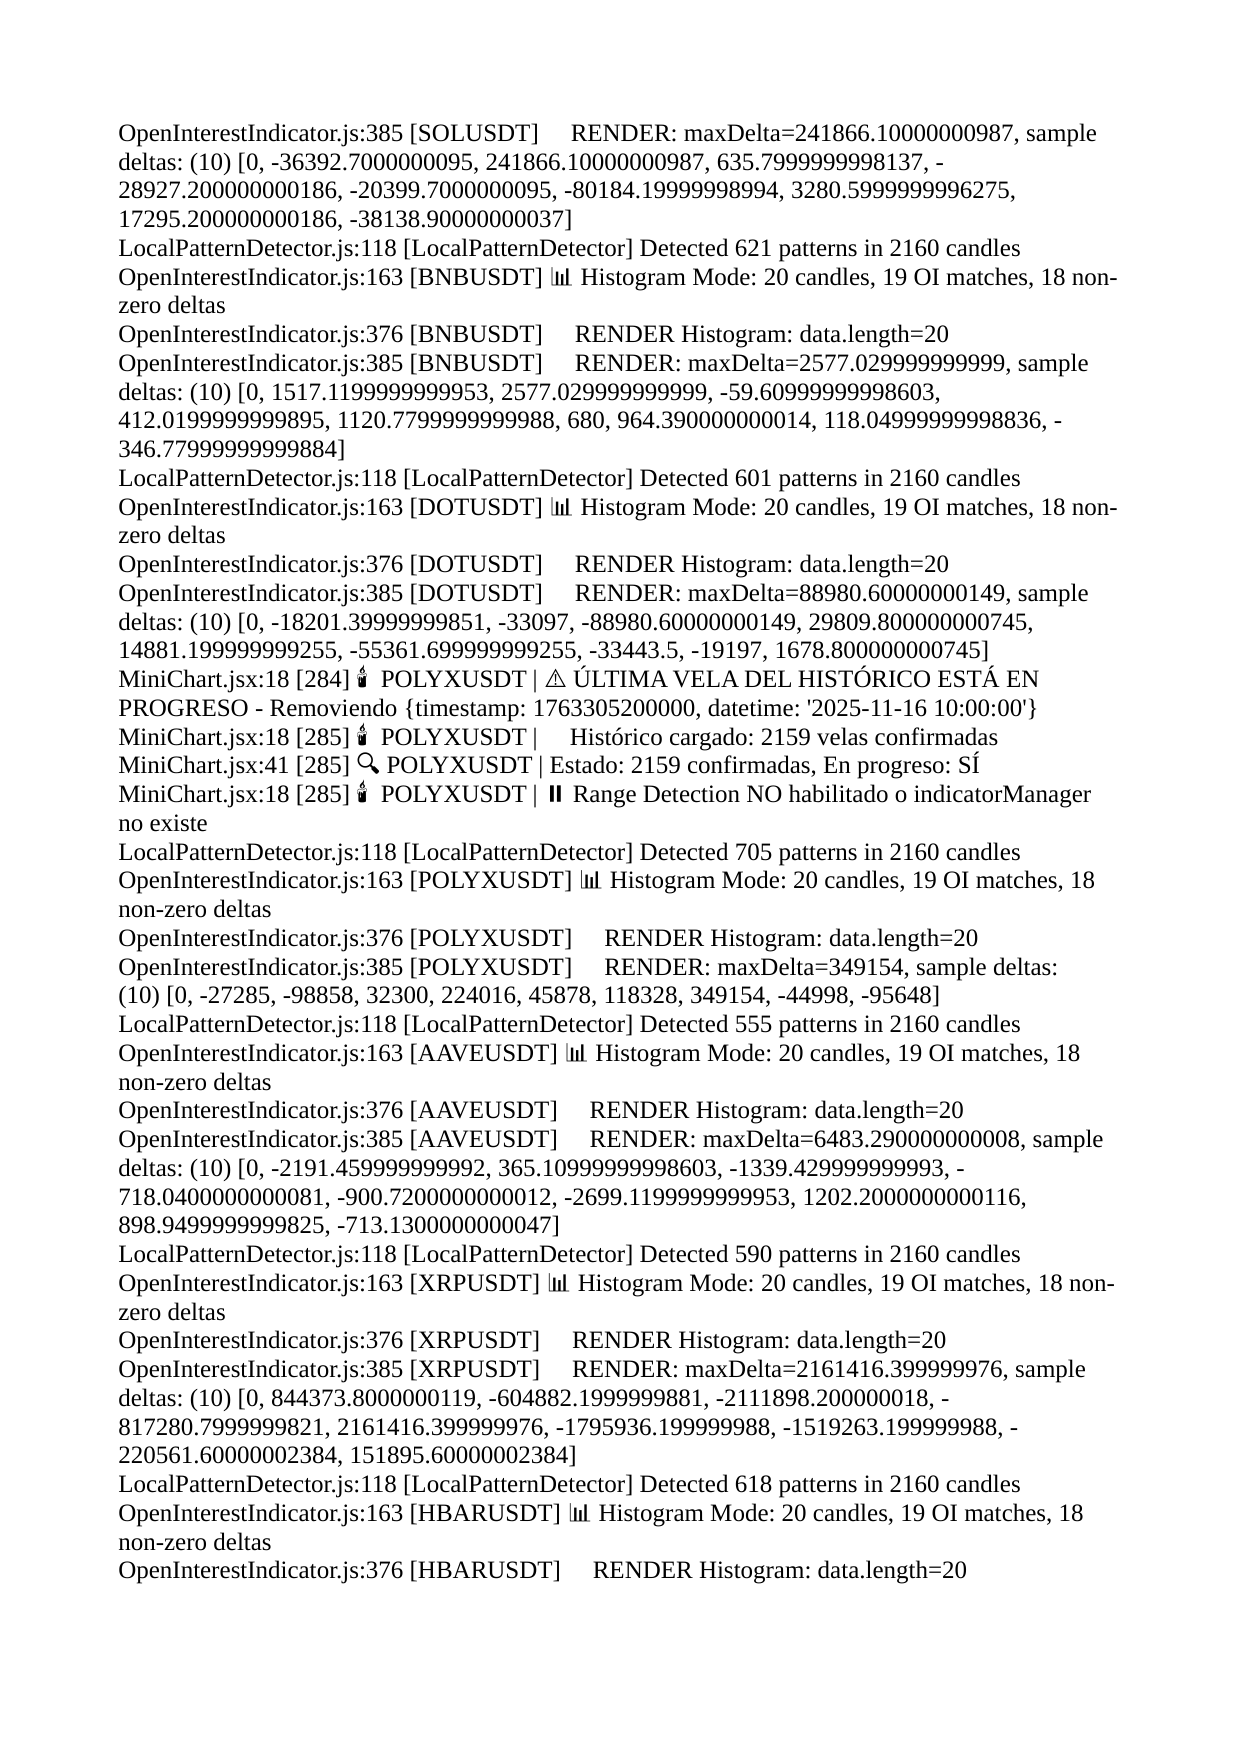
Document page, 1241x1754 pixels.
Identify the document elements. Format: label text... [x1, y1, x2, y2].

text MiniChart.jsx:18 [285] 🕯️ POLYXUSDT | ⏸️ Range Detection NO habilitado o indicatorManager no existe [118, 779, 1122, 837]
text OpenInterestIndicator.js:376 [BNBUSDT] 🎨 RENDER Histogram: data.length=20 [118, 319, 1122, 348]
text OpenInterestIndicator.js:163 [XRPUSDT] 📊 Histogram Mode: 20 candles, 19 OI matches, 18 non-zero deltas [118, 1268, 1122, 1326]
text OpenInterestIndicator.js:376 [HBARUSDT] 🎨 RENDER Histogram: data.length=20 [118, 1556, 1122, 1584]
text OpenInterestIndicator.js:385 [SOLUSDT] 🎨 RENDER: maxDelta=241866.10000000987, sample deltas: (10) [0, -36392.7000000095, 241866.10000000987, 635.7999999998137, -28927.200000000186, -20399.7000000095, -80184.19999998994, 3280.5999999996275, 17295.200000000186, -38138.90000000037] [118, 118, 1122, 233]
text MiniChart.jsx:18 [285] 🕯️ POLYXUSDT | ✅ Histórico cargado: 2159 velas confirmadas [118, 722, 1122, 751]
text MiniChart.jsx:18 [284] 🕯️ POLYXUSDT | ⚠️ ÚLTIMA VELA DEL HISTÓRICO ESTÁ EN PROGRESO - Removiendo {timestamp: 1763305200000, datetime: '2025-11-16 10:00:00'} [118, 664, 1122, 722]
text OpenInterestIndicator.js:385 [POLYXUSDT] 🎨 RENDER: maxDelta=349154, sample deltas: (10) [0, -27285, -98858, 32300, 224016, 45878, 118328, 349154, -44998, -95648] [118, 952, 1122, 1009]
text LocalPatternDetector.js:118 [LocalPatternDetector] Detected 555 patterns in 2160 candles [118, 1009, 1122, 1038]
text OpenInterestIndicator.js:385 [XRPUSDT] 🎨 RENDER: maxDelta=2161416.399999976, sample deltas: (10) [0, 844373.8000000119, -604882.1999999881, -2111898.200000018, -817280.7999999821, 2161416.399999976, -1795936.199999988, -1519263.199999988, -220561.60000002384, 151895.60000002384] [118, 1354, 1122, 1469]
text LocalPatternDetector.js:118 [LocalPatternDetector] Detected 601 patterns in 2160 candles [118, 463, 1122, 492]
text LocalPatternDetector.js:118 [LocalPatternDetector] Detected 618 patterns in 2160 candles [118, 1469, 1122, 1498]
text OpenInterestIndicator.js:163 [BNBUSDT] 📊 Histogram Mode: 20 candles, 19 OI matches, 18 non-zero deltas [118, 262, 1122, 319]
text OpenInterestIndicator.js:163 [HBARUSDT] 📊 Histogram Mode: 20 candles, 19 OI matches, 18 non-zero deltas [118, 1498, 1122, 1556]
text OpenInterestIndicator.js:376 [POLYXUSDT] 🎨 RENDER Histogram: data.length=20 [118, 923, 1122, 952]
text OpenInterestIndicator.js:376 [AAVEUSDT] 🎨 RENDER Histogram: data.length=20 [118, 1096, 1122, 1124]
text OpenInterestIndicator.js:376 [XRPUSDT] 🎨 RENDER Histogram: data.length=20 [118, 1326, 1122, 1354]
text OpenInterestIndicator.js:376 [DOTUSDT] 🎨 RENDER Histogram: data.length=20 [118, 549, 1122, 578]
text OpenInterestIndicator.js:163 [POLYXUSDT] 📊 Histogram Mode: 20 candles, 19 OI matches, 18 non-zero deltas [118, 866, 1122, 923]
text MiniChart.jsx:41 [285] 🔍 POLYXUSDT | Estado: 2159 confirmadas, En progreso: SÍ [118, 751, 1122, 779]
text OpenInterestIndicator.js:385 [AAVEUSDT] 🎨 RENDER: maxDelta=6483.290000000008, sample deltas: (10) [0, -2191.459999999992, 365.10999999998603, -1339.429999999993, -718.0400000000081, -900.7200000000012, -2699.1199999999953, 1202.2000000000116, 898.9499999999825, -713.1300000000047] [118, 1124, 1122, 1239]
text LocalPatternDetector.js:118 [LocalPatternDetector] Detected 705 patterns in 2160 candles [118, 837, 1122, 866]
text OpenInterestIndicator.js:385 [BNBUSDT] 🎨 RENDER: maxDelta=2577.029999999999, sample deltas: (10) [0, 1517.1199999999953, 2577.029999999999, -59.60999999998603, 412.0199999999895, 1120.7799999999988, 680, 964.390000000014, 118.04999999998836, -346.77999999999884] [118, 348, 1122, 463]
text OpenInterestIndicator.js:163 [DOTUSDT] 📊 Histogram Mode: 20 candles, 19 OI matches, 18 non-zero deltas [118, 492, 1122, 549]
text LocalPatternDetector.js:118 [LocalPatternDetector] Detected 621 patterns in 2160 candles [118, 233, 1122, 262]
text OpenInterestIndicator.js:163 [AAVEUSDT] 📊 Histogram Mode: 20 candles, 19 OI matches, 18 non-zero deltas [118, 1038, 1122, 1096]
text LocalPatternDetector.js:118 [LocalPatternDetector] Detected 590 patterns in 2160 candles [118, 1239, 1122, 1268]
text OpenInterestIndicator.js:385 [DOTUSDT] 🎨 RENDER: maxDelta=88980.60000000149, sample deltas: (10) [0, -18201.39999999851, -33097, -88980.60000000149, 29809.800000000745, 14881.199999999255, -55361.699999999255, -33443.5, -19197, 1678.800000000745] [118, 578, 1122, 664]
